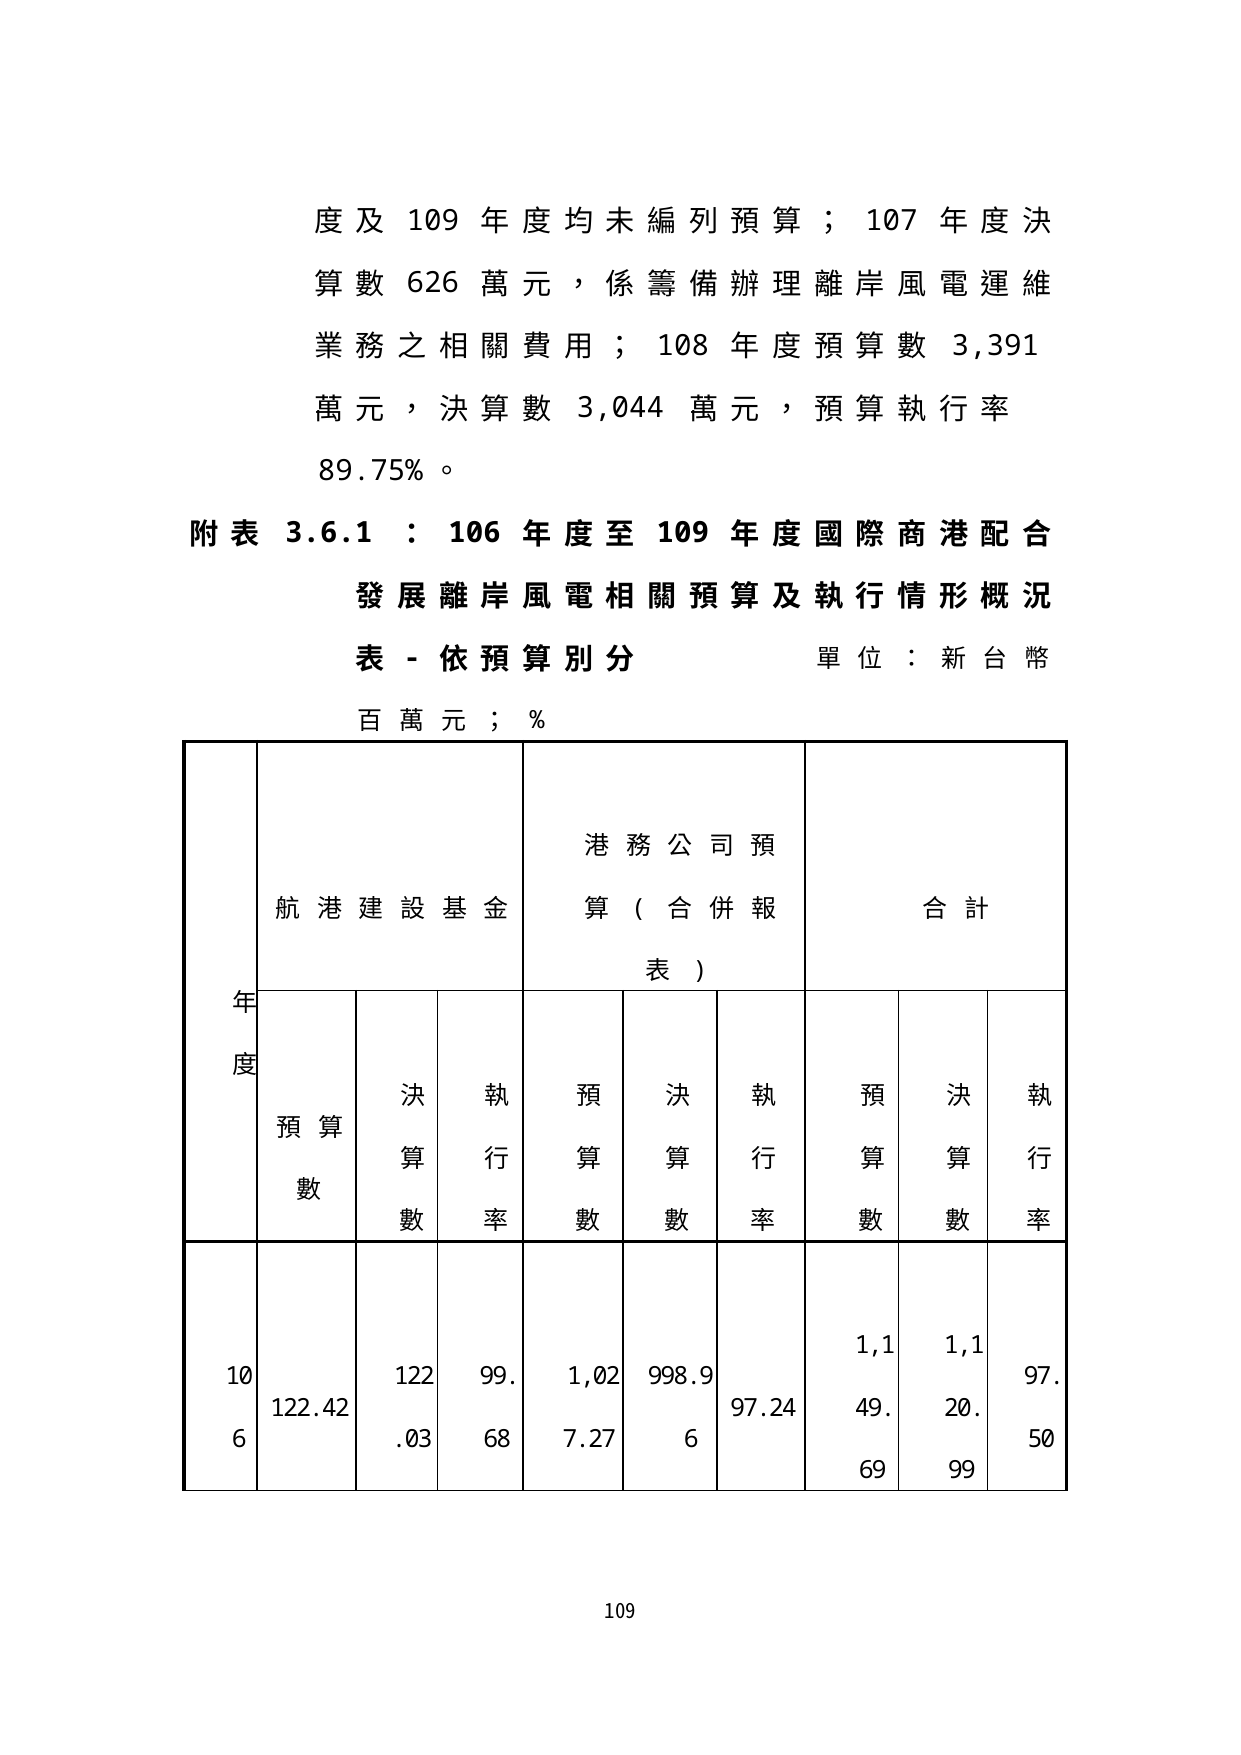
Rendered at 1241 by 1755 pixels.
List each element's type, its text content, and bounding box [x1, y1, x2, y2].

table_cell 決算數 [899, 991, 987, 1240]
table_cell 執行率 [438, 991, 522, 1240]
table_header 合計 [806, 743, 1065, 990]
table_header 年度 [186, 743, 256, 1240]
table_cell 1,120.99 [899, 1243, 987, 1490]
text 度及109年度均未編列預算；107年度決算數626萬元，係籌備辦理離岸風電運維業務之相關費用；108年度預算數3,391萬元，決算數3,044萬元，預算執行率89.75%。 [271, 177, 1058, 490]
table_cell 預算數 [524, 991, 622, 1240]
table_cell 預算數 [806, 991, 898, 1240]
table_cell 執行率 [988, 991, 1065, 1240]
table_cell 決算數 [624, 991, 716, 1240]
table_cell 998.96 [624, 1243, 716, 1490]
table_cell 執行率 [718, 991, 804, 1240]
table_cell 預算數 [258, 991, 355, 1240]
table_cell 決算數 [357, 991, 437, 1240]
table_cell 99.68 [438, 1243, 522, 1490]
table_cell 106 [186, 1243, 256, 1490]
table_cell 122.03 [357, 1243, 437, 1490]
table_header 港務公司預算(合併報表) [524, 743, 804, 990]
table_cell 1,149.69 [806, 1243, 898, 1490]
table_cell 97.24 [718, 1243, 804, 1490]
table_cell 1,027.27 [524, 1243, 622, 1490]
table_header 航港建設基金 [258, 743, 522, 990]
table_cell 97.50 [988, 1243, 1065, 1490]
text 附表3.6.1：106年度至109年度國際商港配合發展離岸風電相關預算及執行情形概況表-依預算別分 單位：新台幣百萬元；% [183, 490, 1058, 740]
table_cell 122.42 [258, 1243, 355, 1490]
